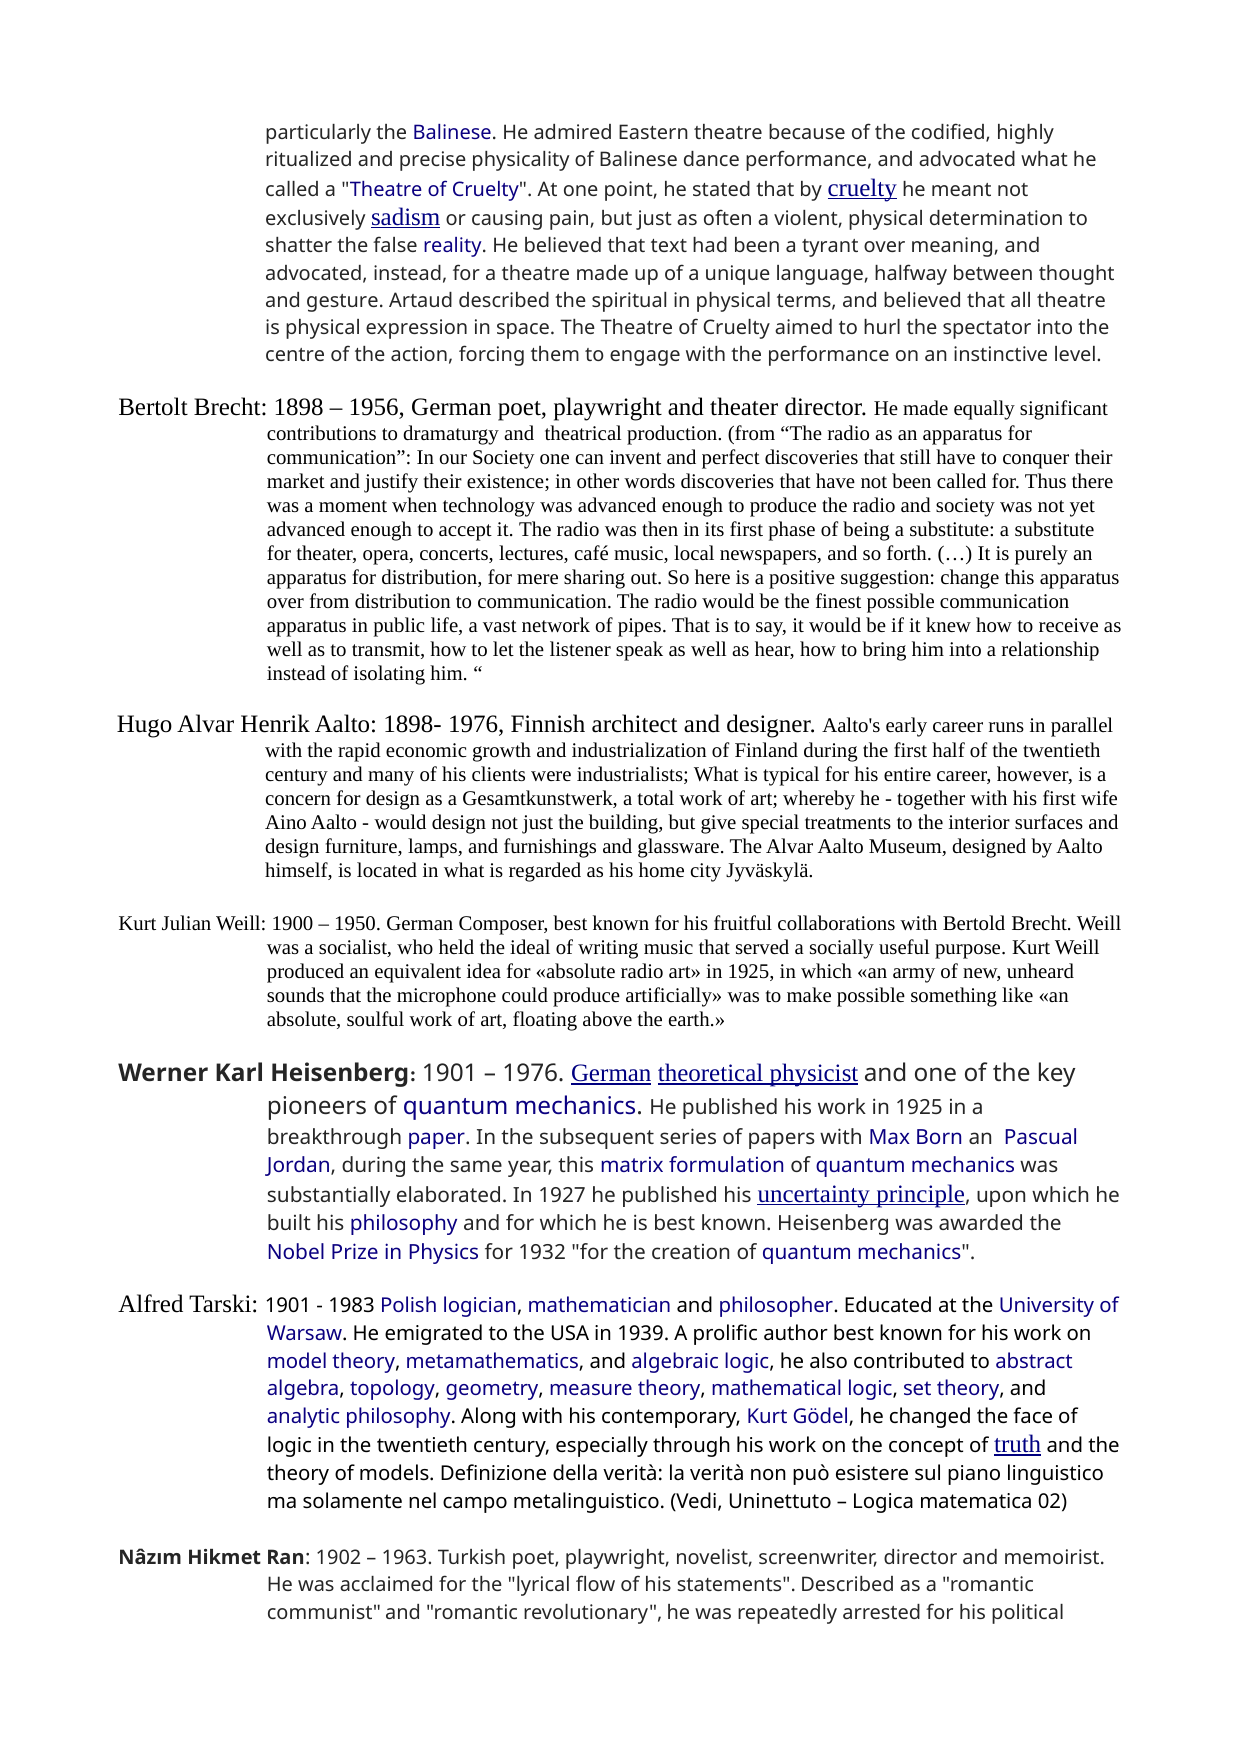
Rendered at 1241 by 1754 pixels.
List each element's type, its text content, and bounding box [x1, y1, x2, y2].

text particularly the Balinese. He admired Eastern theatre because of the codified, highly ritualized and precise physicality of Balinese dance performance, and advocated what he called a "Theatre of Cruelty". At one point, he stated that by cruelty he meant not exclusively sadism or causing pain, but just as often a violent, physical determination to shatter the false reality. He believed that text had been a tyrant over meaning, and advocated, instead, for a theatre made up of a unique language, halfway between thought and gesture. Artaud described the spiritual in physical terms, and believed that all theatre is physical expression in space. The Theatre of Cruelty aimed to hurl the spectator into the centre of the action, forcing them to engage with the performance on an instinctive level. [118, 118, 1122, 368]
text Werner Karl Heisenberg: 1901 – 1976. German theoretical physicist and one of the key pioneers of quantum mechanics. He published his work in 1925 in a breakthrough paper. In the subsequent series of papers with Max Born an Pascual Jordan, during the same year, this matrix formulation of quantum mechanics was substantially elaborated. In 1927 he published his uncertainty principle, upon which he built his philosophy and for which he is best known. Heisenberg was awarded the Nobel Prize in Physics for 1932 "for the creation of quantum mechanics". [118, 1056, 1122, 1265]
text Hugo Alvar Henrik Aalto: 1898- 1976, Finnish architect and designer. Aalto's early career runs in parallel with the rapid economic growth and industrialization of Finland during the first half of the twentieth century and many of his clients were industrialists; What is typical for his entire career, however, is a concern for design as a Gesamtkunstwerk, a total work of art; whereby he - together with his first wife Aino Aalto - would design not just the building, but give special treatments to the interior surfaces and design furniture, lamps, and furnishings and glassware. The Alvar Aalto Museum, designed by Aalto himself, is located in what is regarded as his home city Jyväskylä. [117, 709, 1122, 882]
text Bertolt Brecht: 1898 – 1956, German poet, playwright and theater director. He made equally significant contributions to dramaturgy and theatrical production. (from “The radio as an apparatus for communication”: In our Society one can invent and perfect discoveries that still have to conquer their market and justify their existence; in other words discoveries that have not been called for. Thus there was a moment when technology was advanced enough to produce the radio and society was not yet advanced enough to accept it. The radio was then in its first phase of being a substitute: a substitute for theater, opera, concerts, lectures, café music, local newspapers, and so forth. (…) It is purely an apparatus for distribution, for mere sharing out. So here is a positive suggestion: change this apparatus over from distribution to communication. The radio would be the finest possible communication apparatus in public life, a vast network of pipes. That is to say, it would be if it knew how to receive as well as to transmit, how to let the listener speak as well as hear, how to bring him into a relationship instead of isolating him. “ [118, 392, 1122, 685]
text Kurt Julian Weill: 1900 – 1950. German Composer, best known for his fruitful collaborations with Bertold Brecht. Weill was a socialist, who held the ideal of writing music that served a socially useful purpose. Kurt Weill produced an equivalent idea for «absolute radio art» in 1925, in which «an army of new, unheard sounds that the microphone could produce artificially» was to make possible something like «an absolute, soulful work of art, floating above the earth.» [118, 911, 1122, 1031]
text Alfred Tarski: 1901 - 1983 Polish logician, mathematician and philosopher. Educated at the University of Warsaw. He emigrated to the USA in 1939. A prolific author best known for his work on model theory, metamathematics, and algebraic logic, he also contributed to abstract algebra, topology, geometry, measure theory, mathematical logic, set theory, and analytic philosophy. Along with his contemporary, Kurt Gödel, he changed the face of logic in the twentieth century, especially through his work on the concept of truth and the theory of models. Definizione della verità: la verità non può esistere sul piano linguistico ma solamente nel campo metalinguistico. (Vedi, Uninettuto – Logica matematica 02) [118, 1289, 1122, 1514]
text Nâzım Hikmet Ran: 1902 – 1963. Turkish poet, playwright, novelist, screenwriter, director and memoirist. He was acclaimed for the "lyrical flow of his statements". Described as a "romantic communist" and "romantic revolutionary", he was repeatedly arrested for his political [118, 1543, 1122, 1625]
